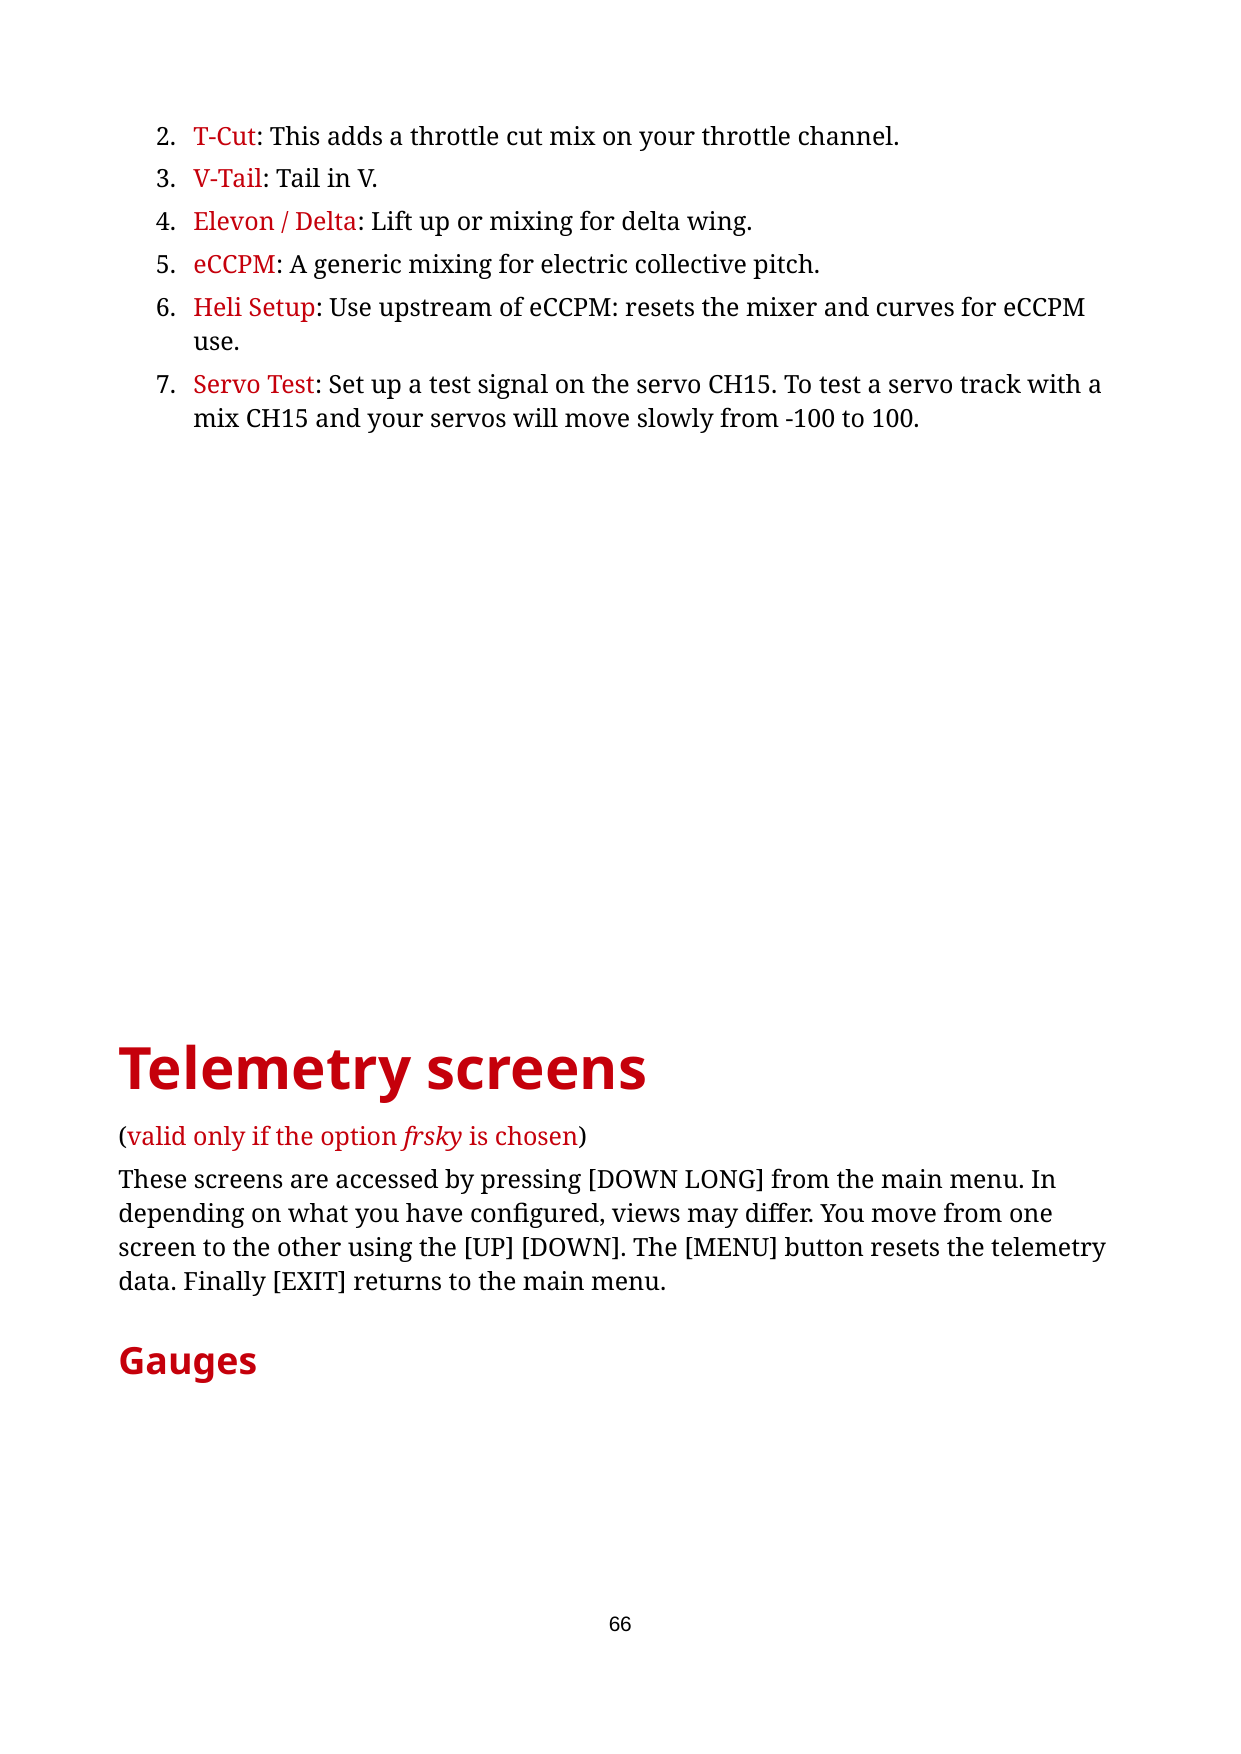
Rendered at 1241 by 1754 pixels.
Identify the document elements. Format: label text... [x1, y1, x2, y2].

list eCCPM: A generic mixing for electric collective pitch. [156, 247, 1122, 281]
list V-Tail: Tail in V. [156, 161, 1122, 195]
text These screens are accessed by pressing [DOWN LONG] from the main menu. In depending on what you have configured, views may differ. You move from one screen to the other using the [UP] [DOWN]. The [MENU] button resets the telemetry data. Finally [EXIT] returns to the main menu. [118, 1162, 1122, 1298]
list T-Cut: This adds a throttle cut mix on your throttle channel. [156, 118, 1122, 152]
subtitle Gauges [118, 1334, 1122, 1386]
list Heli Setup: Use upstream of eCCPM: resets the mixer and curves for eCCPM use. [156, 290, 1122, 358]
text (valid only if the option frsky is chosen) [118, 1119, 1122, 1153]
list Servo Test: Set up a test signal on the servo CH15. To test a servo track with a mix CH15 and your servos will move slowly from -100 to 100. [156, 367, 1122, 435]
subtitle Telemetry screens [118, 1027, 1122, 1106]
list Elevon / Delta: Lift up or mixing for delta wing. [156, 204, 1122, 238]
